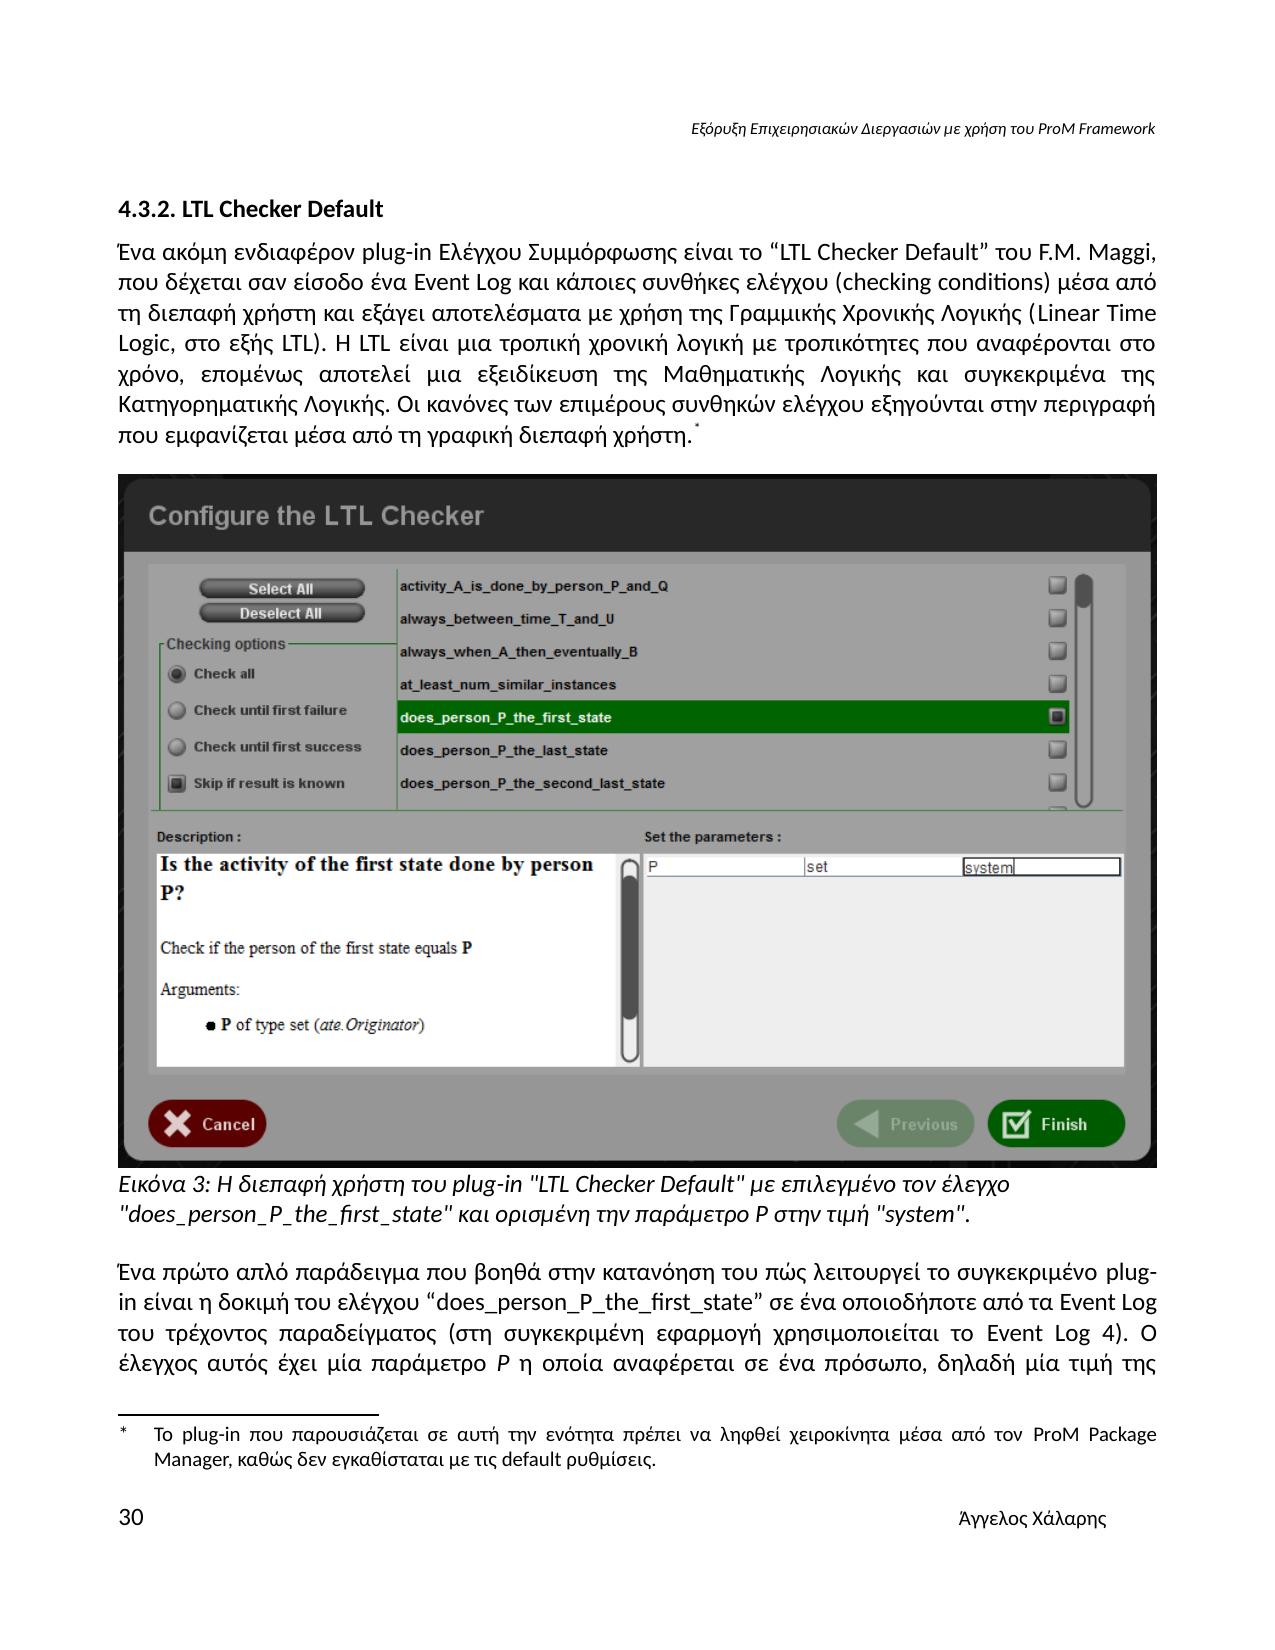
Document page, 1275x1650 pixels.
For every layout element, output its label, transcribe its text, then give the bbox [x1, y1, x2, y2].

picture [118, 474, 1157, 1168]
text Ένα πρώτο απλό παράδειγμα που βοηθά στην κατανόηση του πώς λειτουργεί το συγκεκριμένο plug-in είναι η δοκιμή του ελέγχου “does_person_P_the_first_state” σε ένα οποιοδήποτε από τα Event Log του τρέχοντος παραδείγματος (στη συγκεκριμένη εφαρμογή χρησιμοποιείται το Event Log 4). Ο έλεγχος αυτός έχει μία παράμετρο P η οποία αναφέρεται σε ένα πρόσωπο, δηλαδή μία τιμή της [118, 1229, 1157, 1378]
subtitle 4.3.2. LTL Checker Default [118, 193, 1157, 223]
text Το plug-in που παρουσιάζεται σε αυτή την ενότητα πρέπει να ληφθεί χειροκίνητα μέσα από τον ProM Package Manager, καθώς δεν εγκαθίσταται με τις default ρυθμίσεις. [118, 1421, 1157, 1472]
text Ένα ακόμη ενδιαφέρον plug-in Ελέγχου Συμμόρφωσης είναι το “LTL Checker Default” του F.M. Maggi, που δέχεται σαν είσοδο ένα Event Log και κάποιες συνθήκες ελέγχου (checking conditions) μέσα από τη διεπαφή χρήστη και εξάγει αποτελέσματα με χρήση της Γραμμικής Χρονικής Λογικής (Linear Time Logic, στο εξής LTL). H LTL είναι μια τροπική χρονική λογική με τροπικότητες που αναφέρονται στο χρόνο, επομένως αποτελεί μια εξειδίκευση της Μαθηματικής Λογικής και συγκεκριμένα της Κατηγορηματικής Λογικής. Οι κανόνες των επιμέρους συνθηκών ελέγχου εξηγούνται στην περιγραφή που εμφανίζεται μέσα από τη γραφική διεπαφή χρήστη. [118, 236, 1157, 449]
text Εικόνα 3: Η διεπαφή χρήστη του plug-in "LTL Checker Default" με επιλεγμένο τον έλεγχο "does_person_P_the_first_state" και ορισμένη την παράμετρο P στην τιμή "system". [118, 1168, 1157, 1229]
